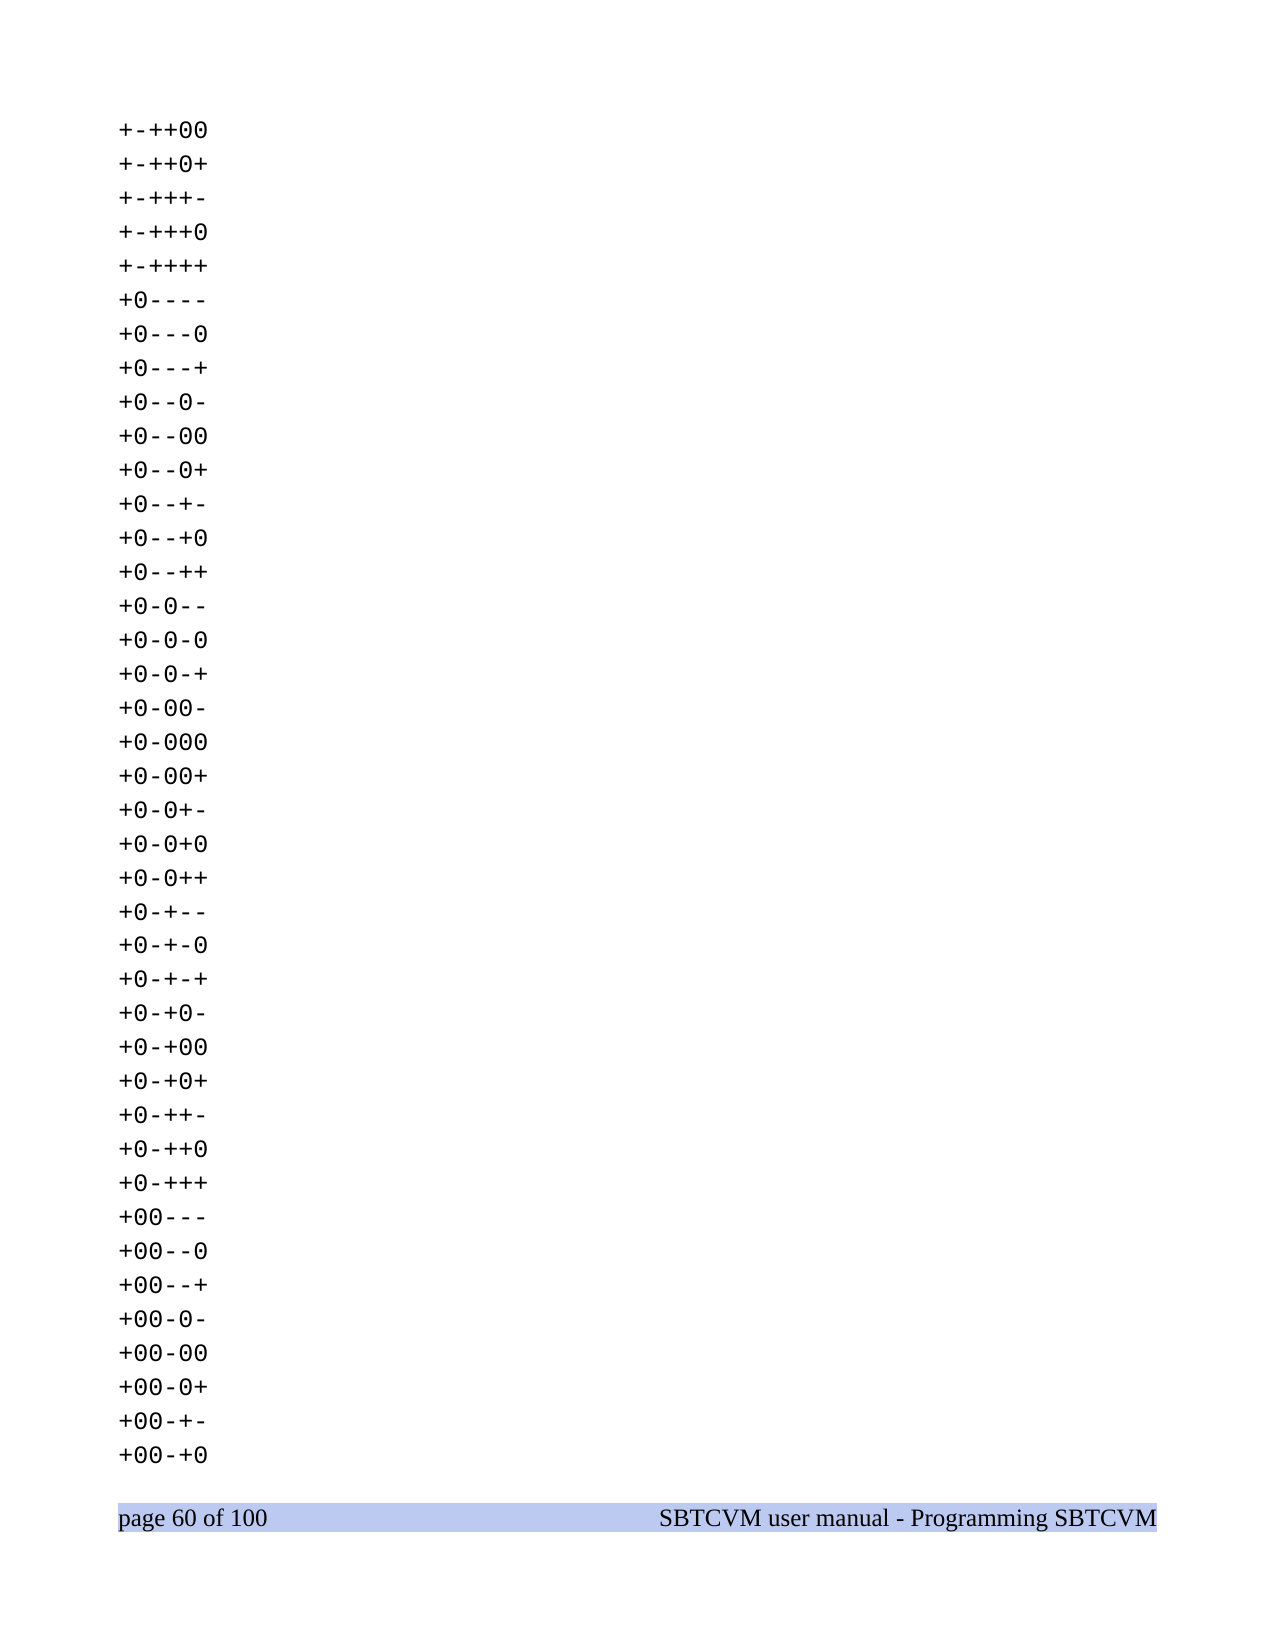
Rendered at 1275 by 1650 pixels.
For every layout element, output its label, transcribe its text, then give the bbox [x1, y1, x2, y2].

text +-++00 +-++0+ +-+++- +-+++0 +-++++ +0---- +0---0 +0---+ +0--0- +0--00 +0--0+ +0--+- +0--+0 +0--++ +0-0-- +0-0-0 +0-0-+ +0-00- +0-000 +0-00+ +0-0+- +0-0+0 +0-0++ +0-+-- +0-+-0 +0-+-+ +0-+0- +0-+00 +0-+0+ +0-++- +0-++0 +0-+++ +00--- +00--0 +00--+ +00-0- +00-00 +00-0+ +00-+- +00-+0 [118, 118, 1157, 1471]
